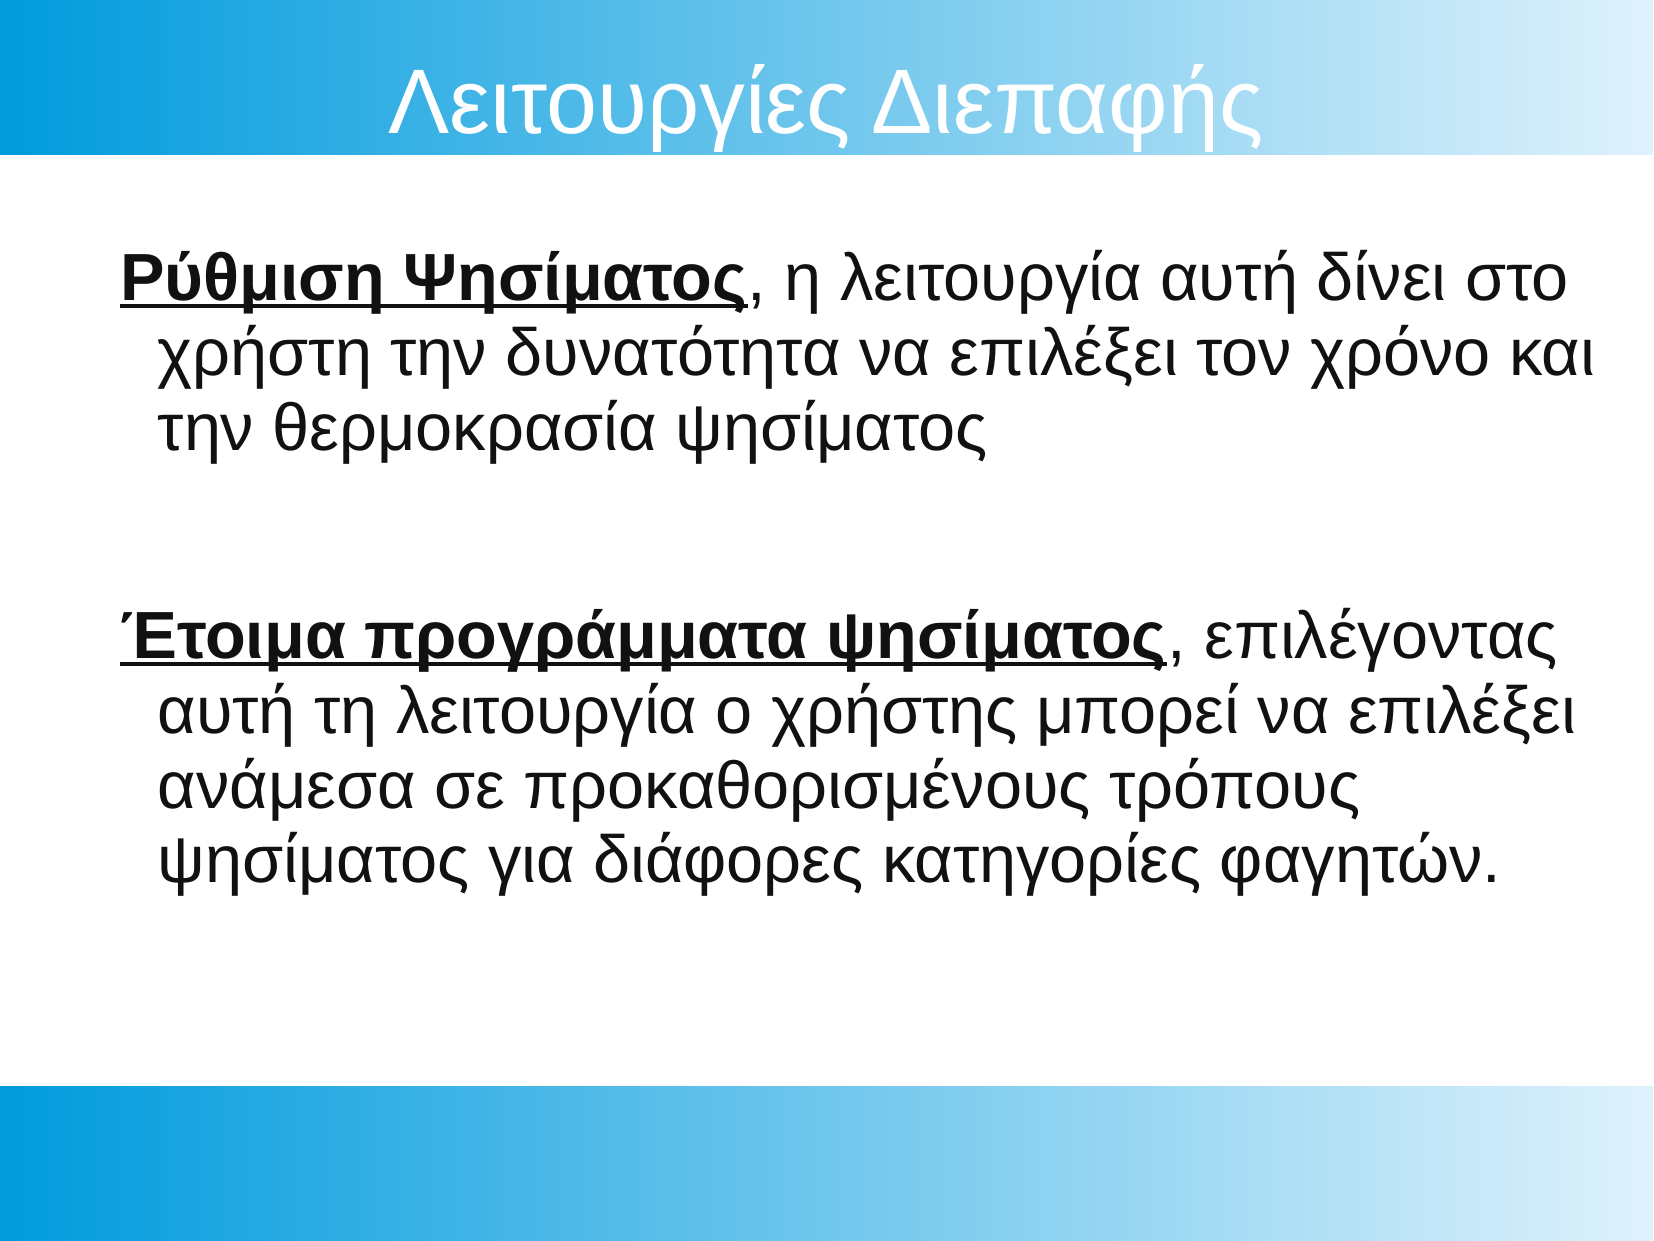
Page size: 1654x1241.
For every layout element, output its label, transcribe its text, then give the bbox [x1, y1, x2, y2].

list Ρύθμιση Ψησίματος, η λειτουργία αυτή δίνει στο χρήστη την δυνατότητα να επιλέξει τον χρόνο και την θερμοκρασία ψησίματος Έτοιμα προγράμματα ψησίματος, επιλέγοντας αυτή τη λειτουργία ο χρήστης μπορεί να επιλέξει ανάμεσα σε προκαθορισμένους τρόπους ψησίματος για διάφορες κατηγορίες φαγητών. [82, 240, 1606, 1010]
title Λειτουργίες Διεπαφής [82, 49, 1571, 155]
